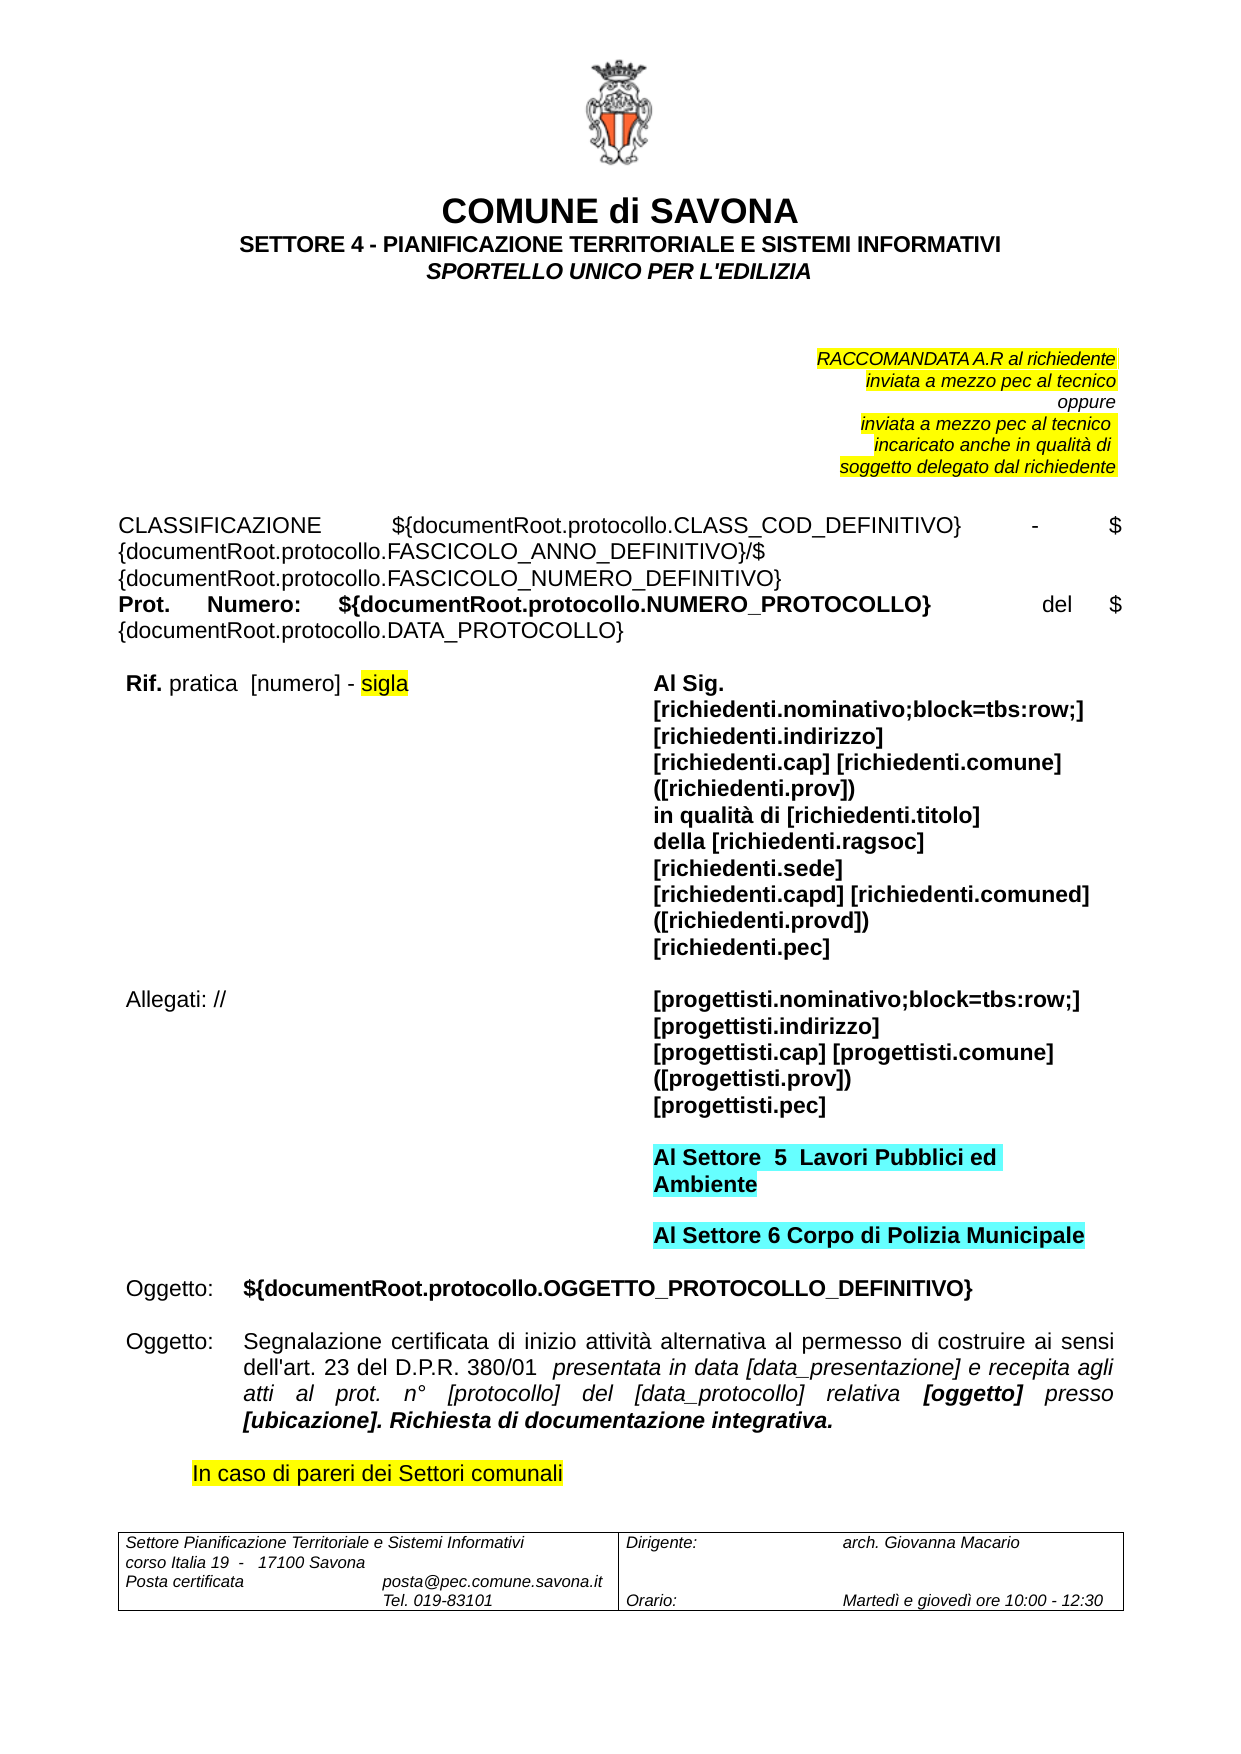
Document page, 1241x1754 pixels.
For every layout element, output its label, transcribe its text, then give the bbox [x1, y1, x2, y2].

table_header RACCOMANDATA A.R al richiedente inviata a mezzo pec al tecnico oppure inviata a mezzo pec al tecnico incaricato anche in qualità di soggetto delegato dal richiedente [644, 342, 1123, 483]
table_cell [118, 1144, 451, 1222]
table_header Oggetto: [118, 1275, 236, 1301]
table_cell Allegati: // [118, 986, 451, 1144]
table_header Oggetto: [118, 1328, 236, 1433]
table_cell [progettisti.nominativo;block=tbs:row;] [progettisti.indirizzo] [progettisti.cap] [progettisti.comune] ([progettisti.prov]) [progettisti.pec] [646, 986, 1119, 1144]
table_header ${documentRoot.protocollo.OGGETTO_PROTOCOLLO_DEFINITIVO} [236, 1275, 1123, 1301]
table_cell Al Settore 5 Lavori Pubblici ed Ambiente [646, 1144, 1119, 1222]
text In caso di pareri dei Settori comunali [118, 1459, 1122, 1486]
text Prot. Numero: ${documentRoot.protocollo.NUMERO_PROTOCOLLO} del ${documentRoot.protocollo.DATA_PROTOCOLLO} [118, 591, 1122, 644]
table_cell [118, 1222, 451, 1249]
table_cell [451, 986, 646, 1144]
picture [507, 54, 733, 182]
table_header [451, 670, 646, 986]
table_header Rif. pratica [numero] - sigla [118, 670, 451, 986]
table_header [118, 342, 644, 483]
table_cell [451, 1222, 646, 1249]
table_cell Al Settore 6 Corpo di Polizia Municipale [646, 1222, 1119, 1249]
table_cell [451, 1144, 646, 1222]
table_header Segnalazione certificata di inizio attività alternativa al permesso di costruire ai sensi dell'art. 23 del D.P.R. 380/01 presentata in data [data_presentazione] e recepita agli atti al prot. n° [protocollo] del [data_protocollo] relativa [oggetto] presso [ubicazione]. Richiesta di documentazione integrativa. [236, 1328, 1123, 1433]
table_header Al Sig. [richiedenti.nominativo;block=tbs:row;] [richiedenti.indirizzo] [richiedenti.cap] [richiedenti.comune] ([richiedenti.prov]) in qualità di [richiedenti.titolo] della [richiedenti.ragsoc] [richiedenti.sede] [richiedenti.capd] [richiedenti.comuned] ([richiedenti.provd]) [richiedenti.pec] [646, 670, 1119, 986]
text CLASSIFICAZIONE ${documentRoot.protocollo.CLASS_COD_DEFINITIVO} - ${documentRoot.protocollo.FASCICOLO_ANNO_DEFINITIVO}/${documentRoot.protocollo.FASCICOLO_NUMERO_DEFINITIVO} [118, 512, 1122, 591]
